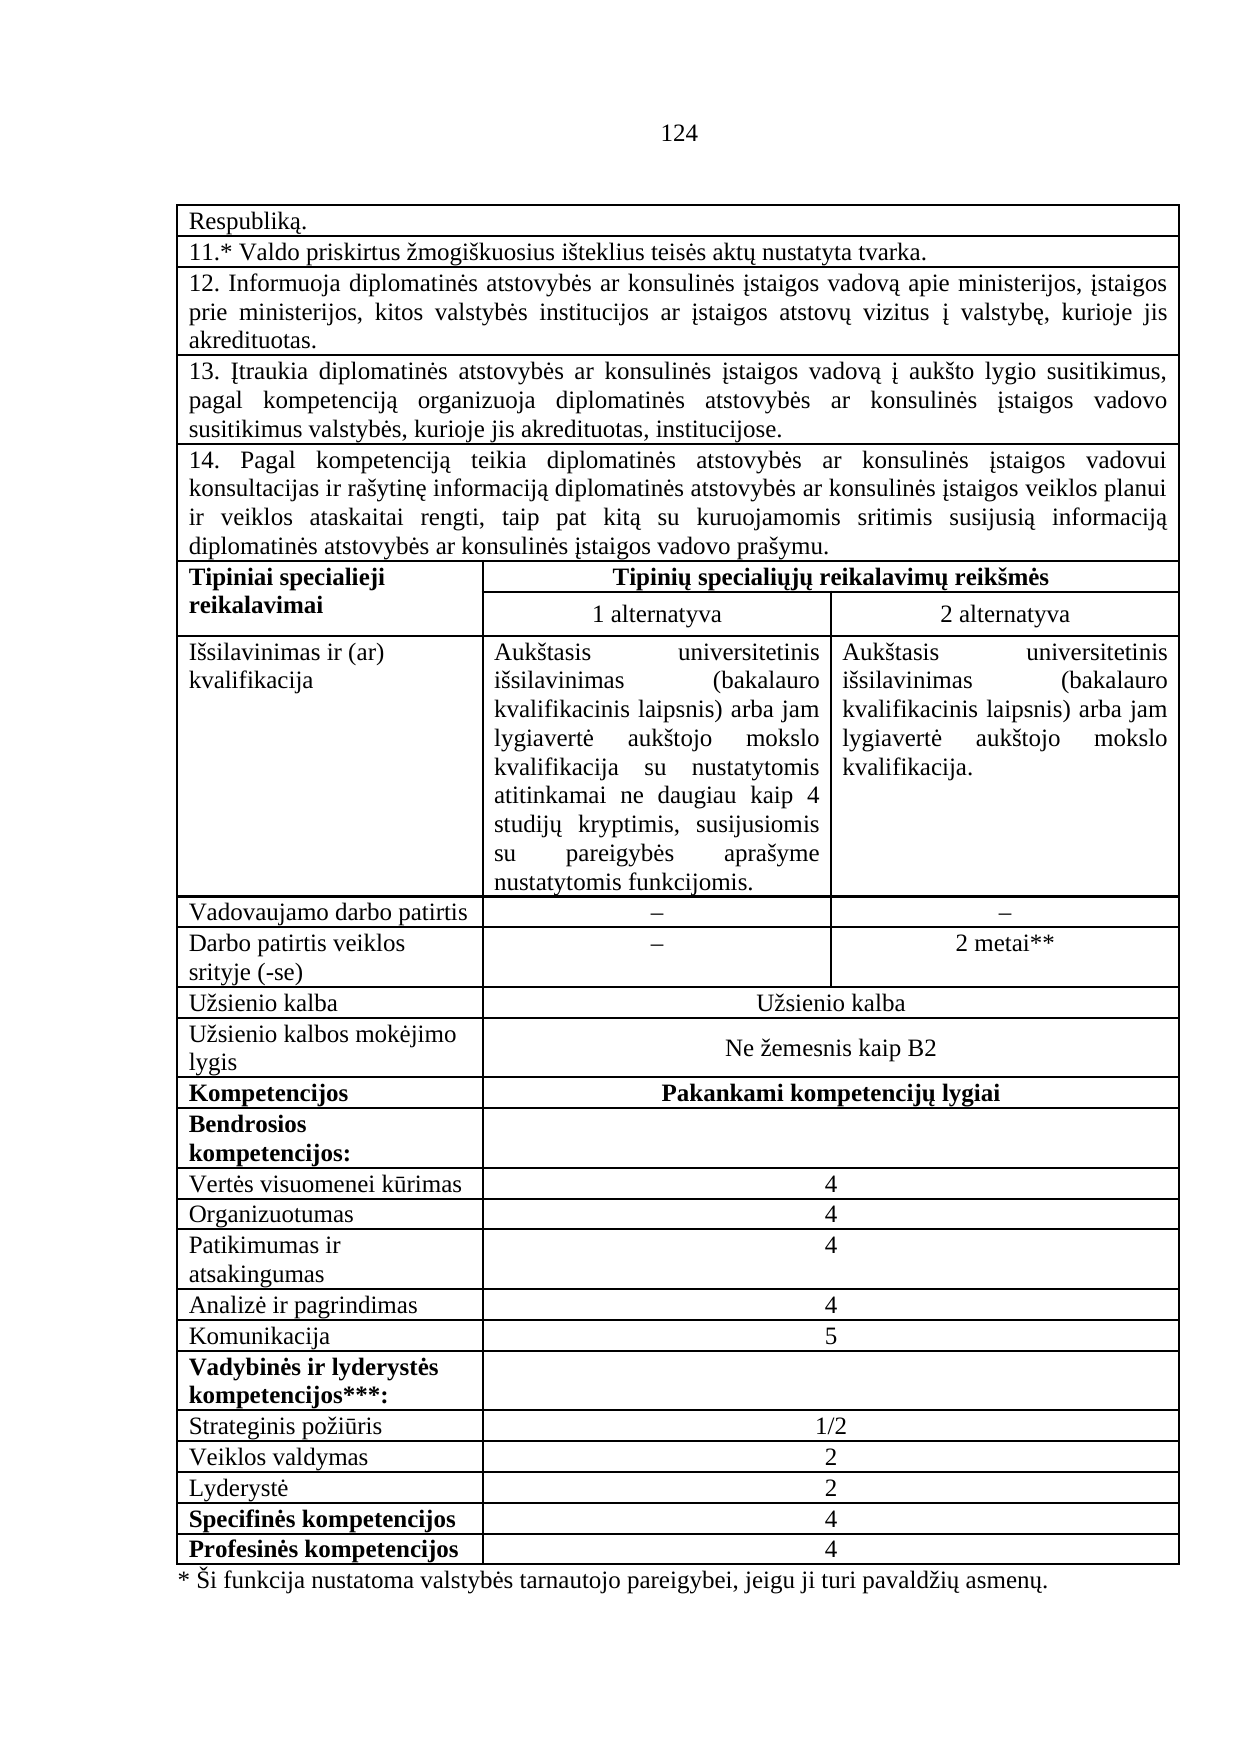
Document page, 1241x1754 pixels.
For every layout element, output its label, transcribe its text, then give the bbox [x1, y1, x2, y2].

table_cell Analizė ir pagrindimas [178, 1290, 482, 1319]
text * Ši funkcija nustatoma valstybės tarnautojo pareigybei, jeigu ji turi pavaldžių asmenų. [177, 1565, 1181, 1594]
table_cell Specifinės kompetencijos [178, 1504, 482, 1532]
table_cell [484, 1109, 1178, 1167]
table_cell 4 [484, 1504, 1178, 1532]
table_cell 4 [484, 1290, 1178, 1319]
table_cell 1 alternatyva [484, 593, 830, 634]
table_cell 4 [484, 1200, 1178, 1228]
table_cell 2 [484, 1473, 1178, 1502]
table_cell [484, 1352, 1178, 1409]
table_cell 12. Informuoja diplomatinės atstovybės ar konsulinės įstaigos vadovą apie ministerijos, įstaigos prie ministerijos, kitos valstybės institucijos ar įstaigos atstovų vizitus į valstybę, kurioje jis akredituotas. [178, 268, 1178, 354]
table_cell Bendrosios kompetencijos: [178, 1109, 482, 1167]
table_cell – [832, 898, 1178, 926]
table_cell 2 metai** [832, 928, 1178, 986]
table_cell Pakankami kompetencijų lygiai [484, 1078, 1178, 1107]
table_cell Užsienio kalbos mokėjimo lygis [178, 1019, 482, 1076]
table_cell Vadybinės ir lyderystės kompetencijos***: [178, 1352, 482, 1409]
table_cell 14. Pagal kompetenciją teikia diplomatinės atstovybės ar konsulinės įstaigos vadovui konsultacijas ir rašytinę informaciją diplomatinės atstovybės ar konsulinės įstaigos veiklos planui ir veiklos ataskaitai rengti, taip pat kitą su kuruojamomis sritimis susijusią informaciją diplomatinės atstovybės ar konsulinės įstaigos vadovo prašymu. [178, 445, 1178, 560]
table_cell Vertės visuomenei kūrimas [178, 1169, 482, 1197]
table_cell Aukštasis universitetinis išsilavinimas (bakalauro kvalifikacinis laipsnis) arba jam lygiavertė aukštojo mokslo kvalifikacija su nustatytomis atitinkamai ne daugiau kaip 4 studijų kryptimis, susijusiomis su pareigybės aprašyme nustatytomis funkcijomis. [484, 637, 830, 895]
table_cell Ne žemesnis kaip B2 [484, 1019, 1178, 1076]
table_cell 4 [484, 1230, 1178, 1288]
table_cell – [484, 928, 830, 986]
table_cell Veiklos valdymas [178, 1442, 482, 1471]
table_cell Darbo patirtis veiklos srityje (-se) [178, 928, 482, 986]
table_cell 2 [484, 1442, 1178, 1471]
table_cell – [484, 898, 830, 926]
table_cell Respubliką. [178, 206, 1178, 235]
table_cell 4 [484, 1535, 1178, 1563]
table_cell Komunikacija [178, 1321, 482, 1349]
table_cell Kompetencijos [178, 1078, 482, 1107]
table_cell Profesinės kompetencijos [178, 1535, 482, 1563]
table_cell Vadovaujamo darbo patirtis [178, 898, 482, 926]
table_cell 1/2 [484, 1411, 1178, 1440]
table_cell 11.* Valdo priskirtus žmogiškuosius išteklius teisės aktų nustatyta tvarka. [178, 237, 1178, 266]
table_cell Užsienio kalba [484, 988, 1178, 1017]
table_cell 5 [484, 1321, 1178, 1349]
table_cell Tipiniai specialieji reikalavimai [178, 562, 482, 634]
table_cell Lyderystė [178, 1473, 482, 1502]
table_cell Aukštasis universitetinis išsilavinimas (bakalauro kvalifikacinis laipsnis) arba jam lygiavertė aukštojo mokslo kvalifikacija. [832, 637, 1178, 895]
table_cell Užsienio kalba [178, 988, 482, 1017]
table_cell Tipinių specialiųjų reikalavimų reikšmės [484, 562, 1178, 591]
table_cell 4 [484, 1169, 1178, 1197]
table_cell Organizuotumas [178, 1200, 482, 1228]
table_cell 2 alternatyva [832, 593, 1178, 634]
table_cell Strateginis požiūris [178, 1411, 482, 1440]
table_cell 13. Įtraukia diplomatinės atstovybės ar konsulinės įstaigos vadovą į aukšto lygio susitikimus, pagal kompetenciją organizuoja diplomatinės atstovybės ar konsulinės įstaigos vadovo susitikimus valstybės, kurioje jis akredituotas, institucijose. [178, 356, 1178, 443]
table_cell Patikimumas ir atsakingumas [178, 1230, 482, 1288]
table_cell Išsilavinimas ir (ar) kvalifikacija [178, 637, 482, 895]
